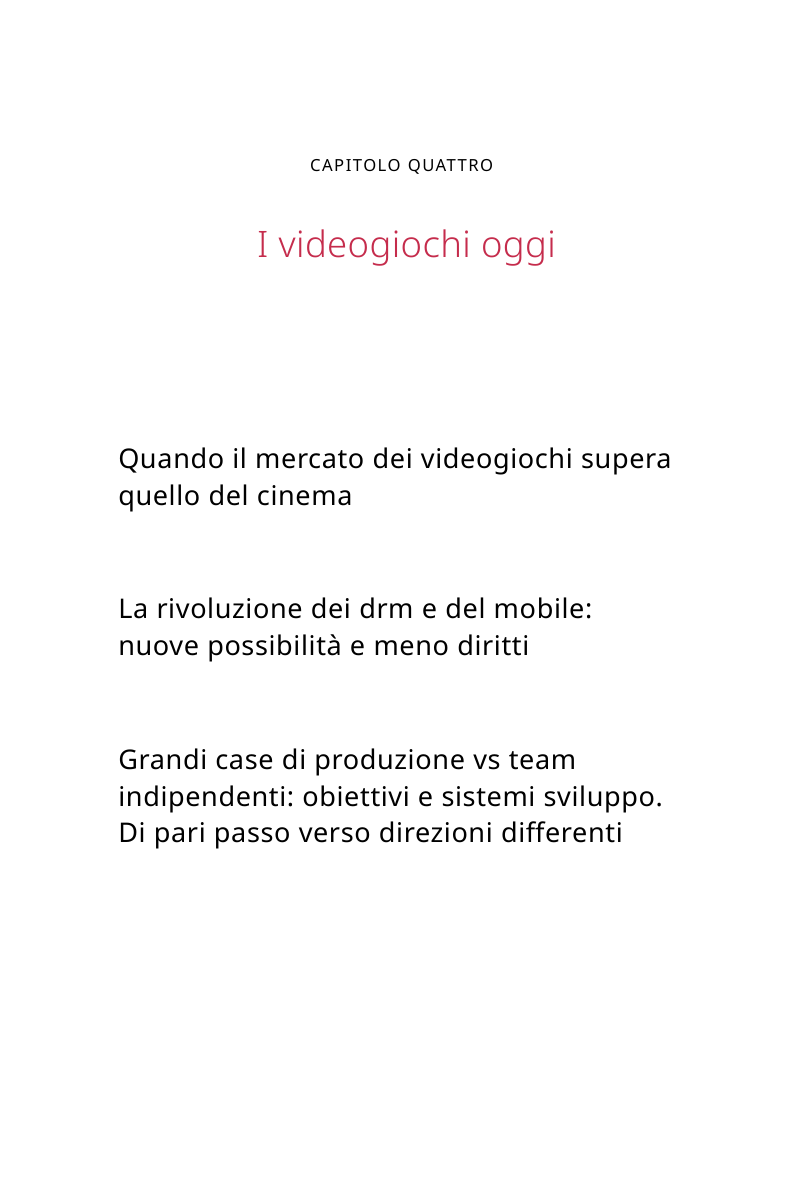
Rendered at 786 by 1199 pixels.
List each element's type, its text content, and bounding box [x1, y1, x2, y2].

subtitle Grandi case di produzione vs team indipendenti: obiettivi e sistemi sviluppo. Di pari passo verso direzioni differenti [118, 740, 679, 851]
subtitle Quando il mercato dei videogiochi supera quello del cinema [118, 439, 679, 513]
subtitle Capitolo quattro [124, 153, 679, 176]
subtitle I videogiochi oggi [124, 218, 679, 268]
subtitle La rivoluzione dei drm e del mobile: nuove possibilità e meno diritti [118, 589, 679, 663]
